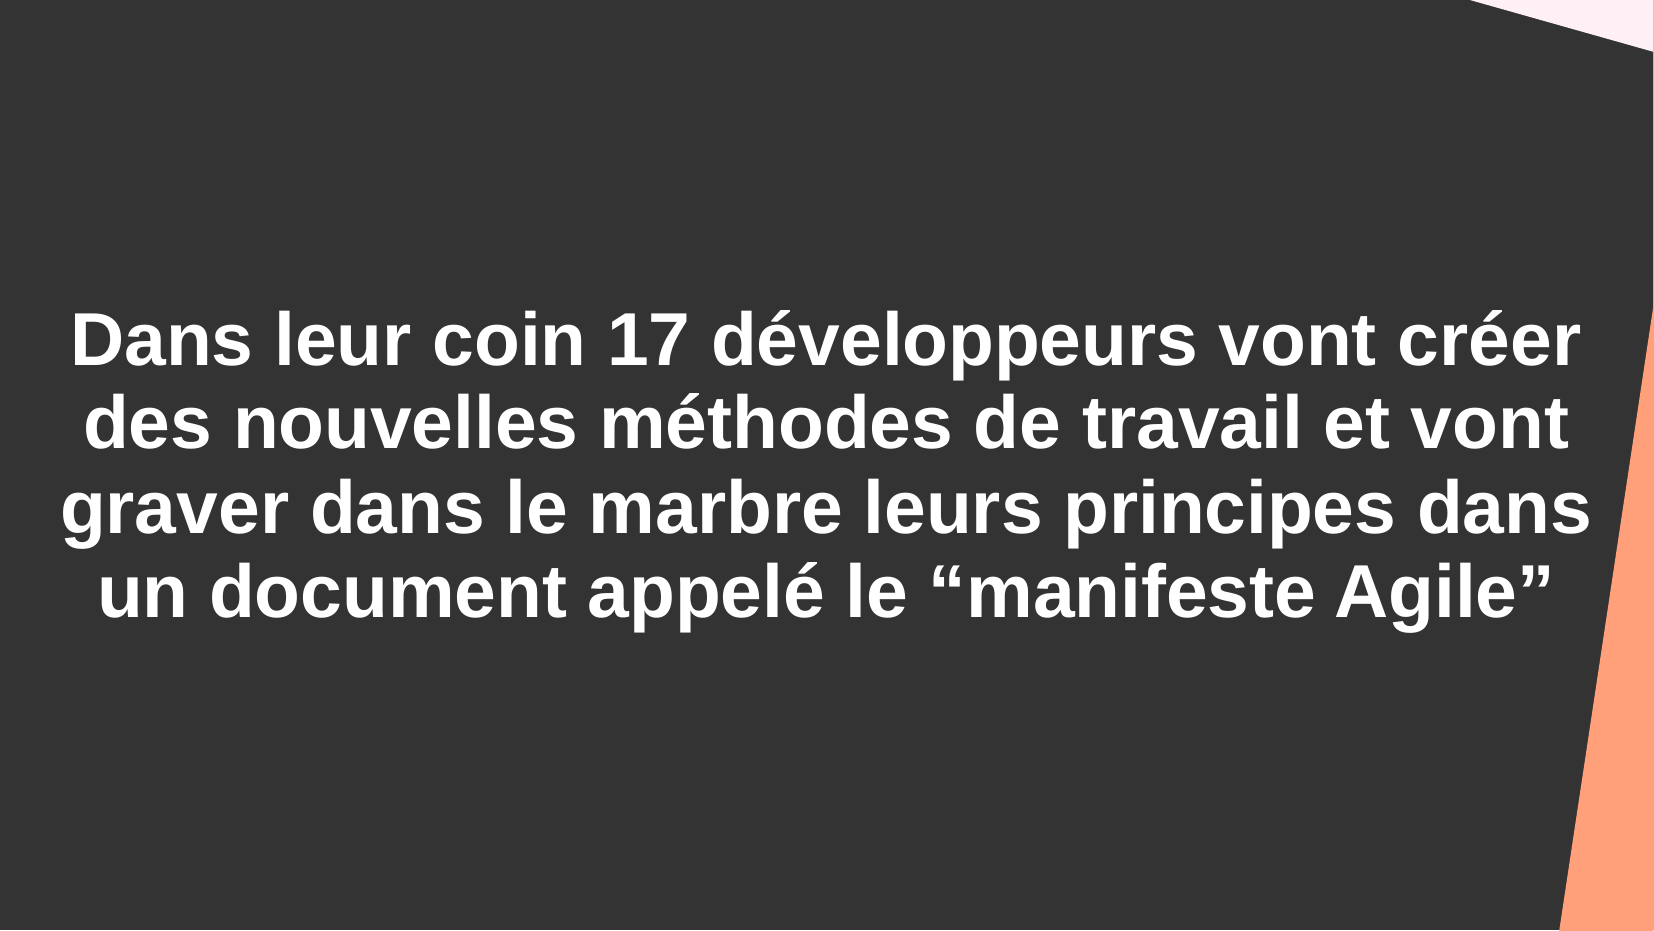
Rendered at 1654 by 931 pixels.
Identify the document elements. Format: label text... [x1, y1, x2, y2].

title Dans leur coin 17 développeurs vont créer des nouvelles méthodes de travail et vont graver dans le marbre leurs principes dans un document appelé le “manifeste Agile” [31, 297, 1622, 634]
text_box [1469, 0, 1654, 52]
text_box [1559, 301, 1654, 931]
